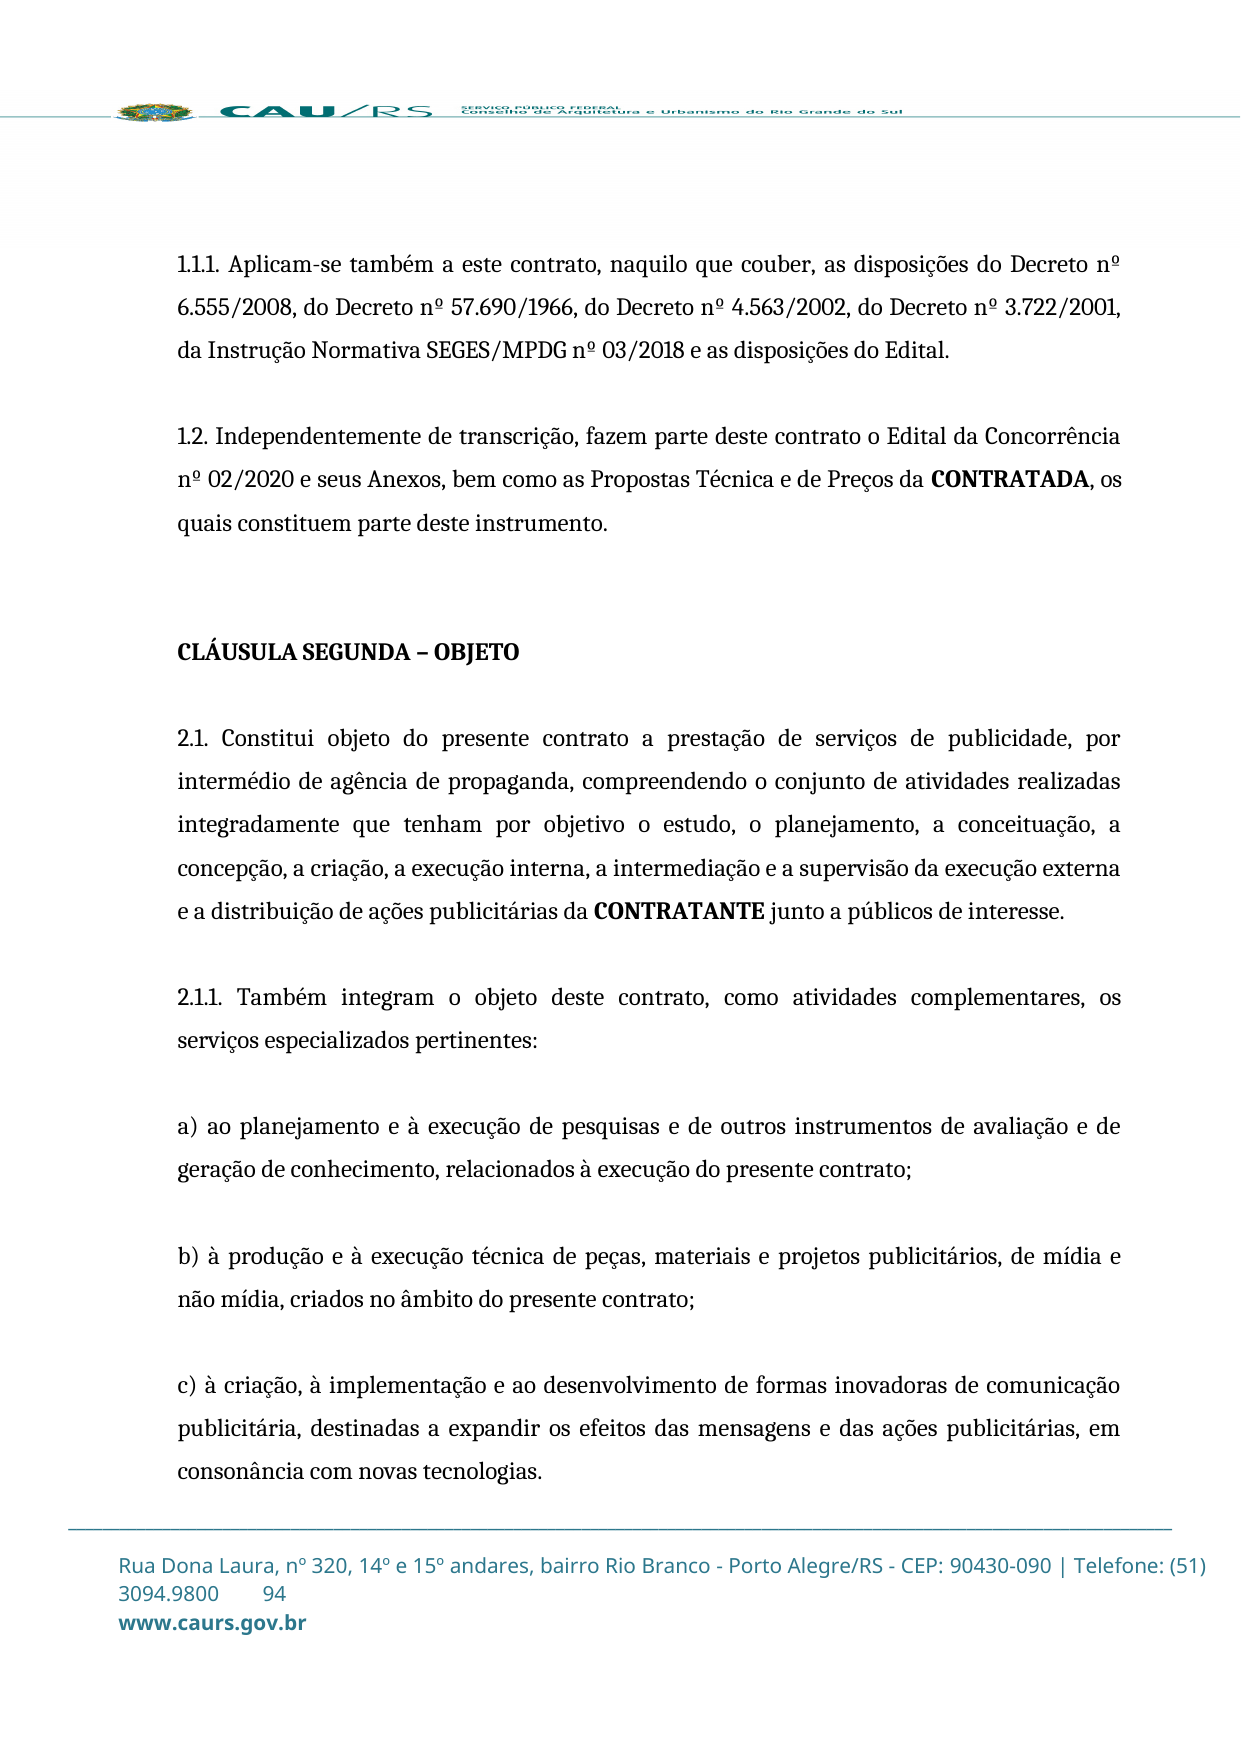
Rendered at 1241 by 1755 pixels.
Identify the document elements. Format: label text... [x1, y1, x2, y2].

text 1.2. Independentemente de transcrição, fazem parte deste contrato o Edital da Concorrência nº 02/2020 e seus Anexos, bem como as Propostas Técnica e de Preços da CONTRATADA, os quais constituem parte deste instrumento. [177, 422, 1122, 537]
text CLÁUSULA SEGUNDA – OBJETO [177, 638, 1122, 667]
text 2.1. Constitui objeto do presente contrato a prestação de serviços de publicidade, por intermédio de agência de propaganda, compreendendo o conjunto de atividades realizadas integradamente que tenham por objetivo o estudo, o planejamento, a conceituação, a concepção, a criação, a execução interna, a intermediação e a supervisão da execução externa e a distribuição de ações publicitárias da CONTRATANTE junto a públicos de interesse. [177, 724, 1122, 925]
text c) à criação, à implementação e ao desenvolvimento de formas inovadoras de comunicação publicitária, destinadas a expandir os efeitos das mensagens e das ações publicitárias, em consonância com novas tecnologias. [177, 1371, 1122, 1486]
text 2.1.1. Também integram o objeto deste contrato, como atividades complementares, os serviços especializados pertinentes: [177, 983, 1122, 1055]
text 1.1.1. Aplicam-se também a este contrato, naquilo que couber, as disposições do Decreto nº 6.555/2008, do Decreto nº 57.690/1966, do Decreto nº 4.563/2002, do Decreto nº 3.722/2001, da Instrução Normativa SEGES/MPDG nº 03/2018 e as disposições do Edital. [177, 250, 1122, 365]
text b) à produção e à execução técnica de peças, materiais e projetos publicitários, de mídia e não mídia, criados no âmbito do presente contrato; [177, 1242, 1122, 1313]
text a) ao planejamento e à execução de pesquisas e de outros instrumentos de avaliação e de geração de conhecimento, relacionados à execução do presente contrato; [177, 1112, 1122, 1184]
